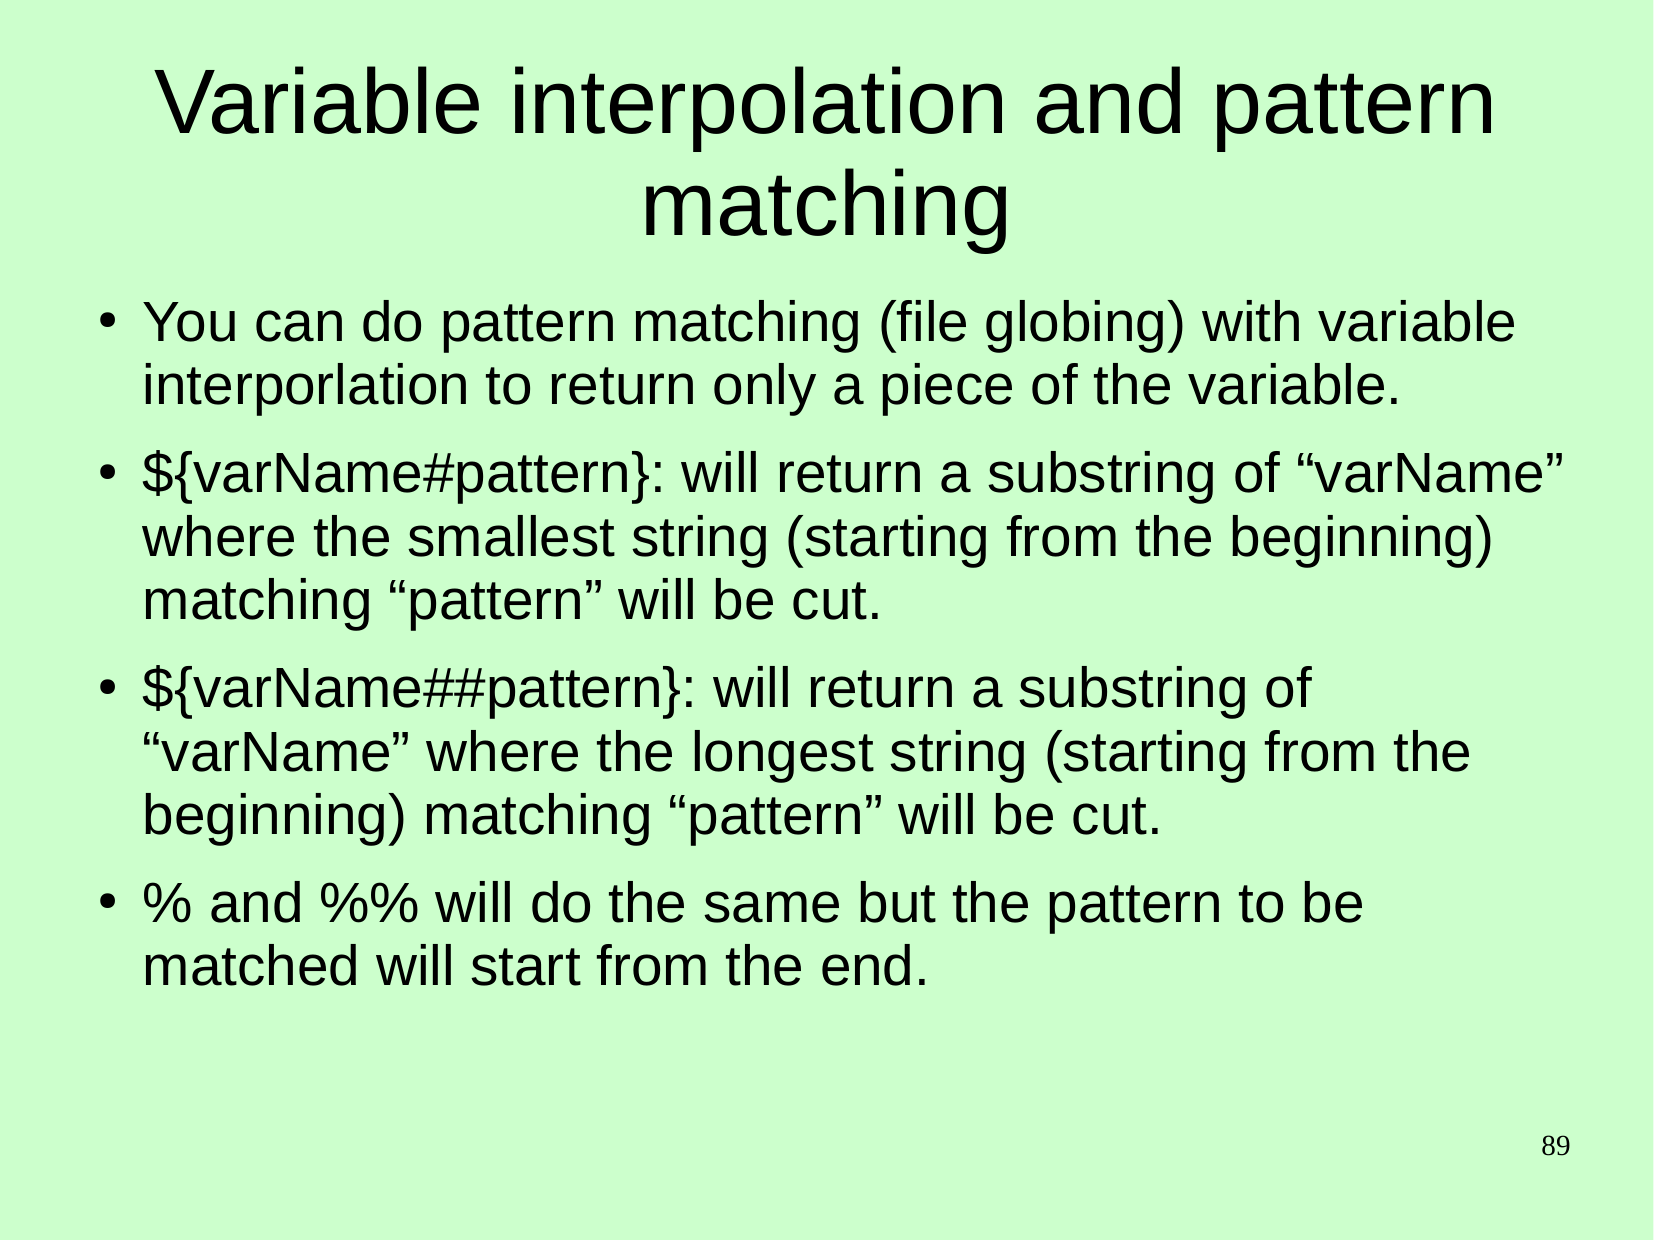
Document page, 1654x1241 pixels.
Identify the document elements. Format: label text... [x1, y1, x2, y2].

title Variable interpolation and pattern matching [82, 49, 1571, 257]
list You can do pattern matching (file globing) with variable interporlation to return only a piece of the variable. ${varName#pattern}: will return a substring of “varName” where the smallest string (starting from the beginning) matching “pattern” will be cut. ${varName##pattern}: will return a substring of “varName” where the longest string (starting from the beginning) matching “pattern” will be cut. % and %% will do the same but the pattern to be matched will start from the end. [82, 290, 1571, 1010]
